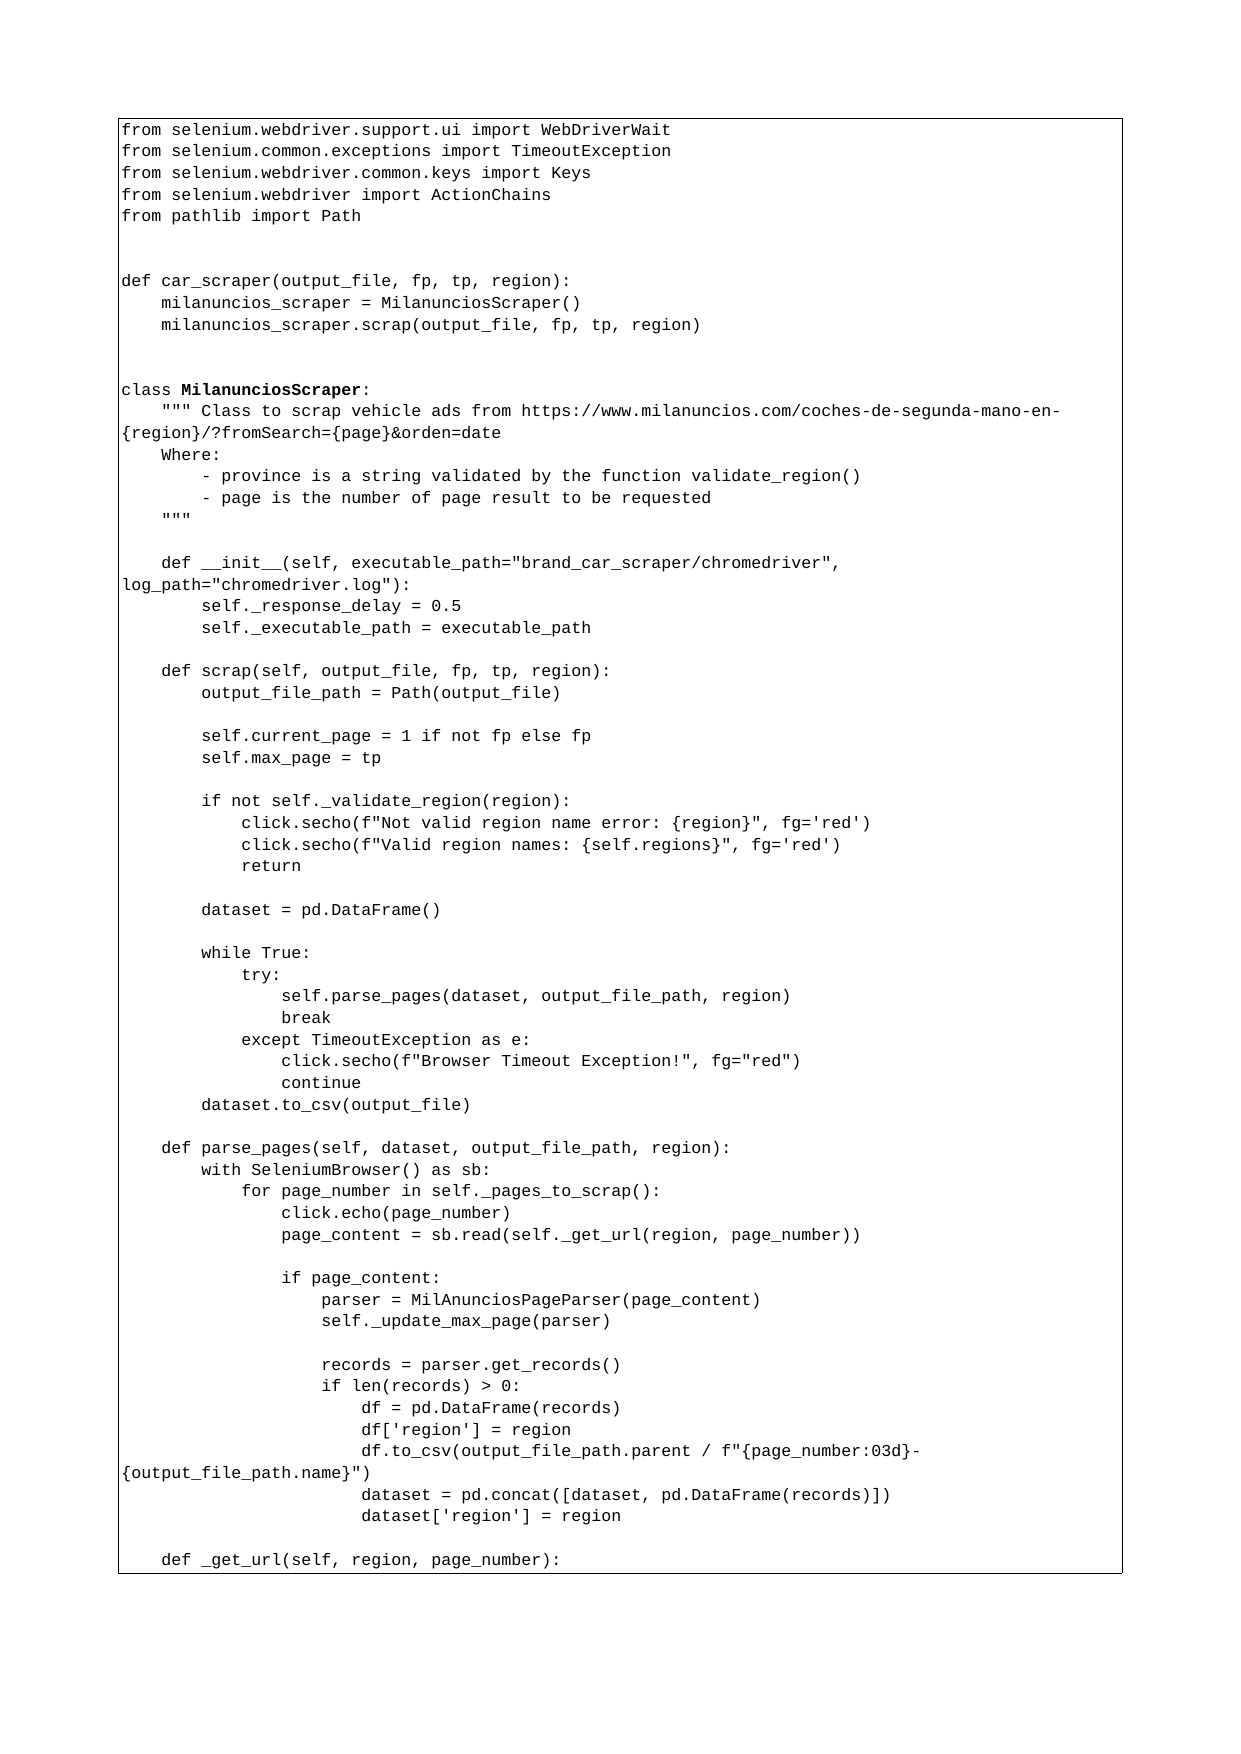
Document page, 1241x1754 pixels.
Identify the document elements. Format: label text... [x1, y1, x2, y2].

text page_content = sb.read(self._get_url(region, page_number)) [119, 1223, 1122, 1245]
text parser = MilAnunciosPageParser(page_content) [119, 1288, 1122, 1310]
text break [119, 1006, 1122, 1028]
text milanuncios_scraper = MilanunciosScraper() [119, 291, 1122, 313]
text if not self._validate_region(region): [119, 790, 1122, 811]
text click.echo(page_number) [119, 1201, 1122, 1223]
text - province is a string validated by the function validate_region() [119, 465, 1122, 486]
text try: [119, 963, 1122, 985]
text def scrap(self, output_file, fp, tp, region): [119, 660, 1122, 681]
text dataset = pd.concat([dataset, pd.DataFrame(records)]) [119, 1483, 1122, 1505]
text from pathlib import Path [119, 205, 1122, 227]
text def _get_url(self, region, page_number): [119, 1548, 1122, 1573]
text records = parser.get_records() [119, 1353, 1122, 1375]
text click.secho(f"Not valid region name error: {region}", fg='red') [119, 811, 1122, 833]
text - page is the number of page result to be requested [119, 486, 1122, 508]
text def __init__(self, executable_path="brand_car_scraper/chromedriver", log_path="chromedriver.log"): [119, 551, 1122, 595]
text from selenium.webdriver.support.ui import WebDriverWait [119, 119, 1122, 140]
text from selenium.webdriver.common.keys import Keys [119, 161, 1122, 183]
text self.current_page = 1 if not fp else fp [119, 725, 1122, 746]
text """ [119, 508, 1122, 530]
text self.parse_pages(dataset, output_file_path, region) [119, 985, 1122, 1006]
text output_file_path = Path(output_file) [119, 681, 1122, 703]
text while True: [119, 941, 1122, 963]
text if page_content: [119, 1266, 1122, 1288]
text self._update_max_page(parser) [119, 1310, 1122, 1332]
text for page_number in self._pages_to_scrap(): [119, 1180, 1122, 1201]
text from selenium.common.exceptions import TimeoutException [119, 140, 1122, 161]
text Where: [119, 443, 1122, 465]
text if len(records) > 0: [119, 1375, 1122, 1396]
text class MilanunciosScraper: [119, 378, 1122, 400]
text click.secho(f"Valid region names: {self.regions}", fg='red') [119, 833, 1122, 855]
text df = pd.DataFrame(records) [119, 1396, 1122, 1418]
text self._executable_path = executable_path [119, 616, 1122, 638]
text from selenium.webdriver import ActionChains [119, 183, 1122, 205]
text self.max_page = tp [119, 746, 1122, 768]
text with SeleniumBrowser() as sb: [119, 1158, 1122, 1180]
text return [119, 855, 1122, 877]
text def parse_pages(self, dataset, output_file_path, region): [119, 1136, 1122, 1158]
text dataset.to_csv(output_file) [119, 1093, 1122, 1115]
text dataset['region'] = region [119, 1505, 1122, 1527]
text """ Class to scrap vehicle ads from https://www.milanuncios.com/coches-de-segunda-mano-en-{region}/?fromSearch={page}&orden=date [119, 400, 1122, 443]
text df['region'] = region [119, 1418, 1122, 1440]
text dataset = pd.DataFrame() [119, 898, 1122, 920]
text continue [119, 1071, 1122, 1093]
text df.to_csv(output_file_path.parent / f"{page_number:03d}-{output_file_path.name}") [119, 1440, 1122, 1483]
text def car_scraper(output_file, fp, tp, region): [119, 270, 1122, 291]
text self._response_delay = 0.5 [119, 595, 1122, 616]
text except TimeoutException as e: [119, 1028, 1122, 1050]
text click.secho(f"Browser Timeout Exception!", fg="red") [119, 1050, 1122, 1071]
text milanuncios_scraper.scrap(output_file, fp, tp, region) [119, 313, 1122, 335]
